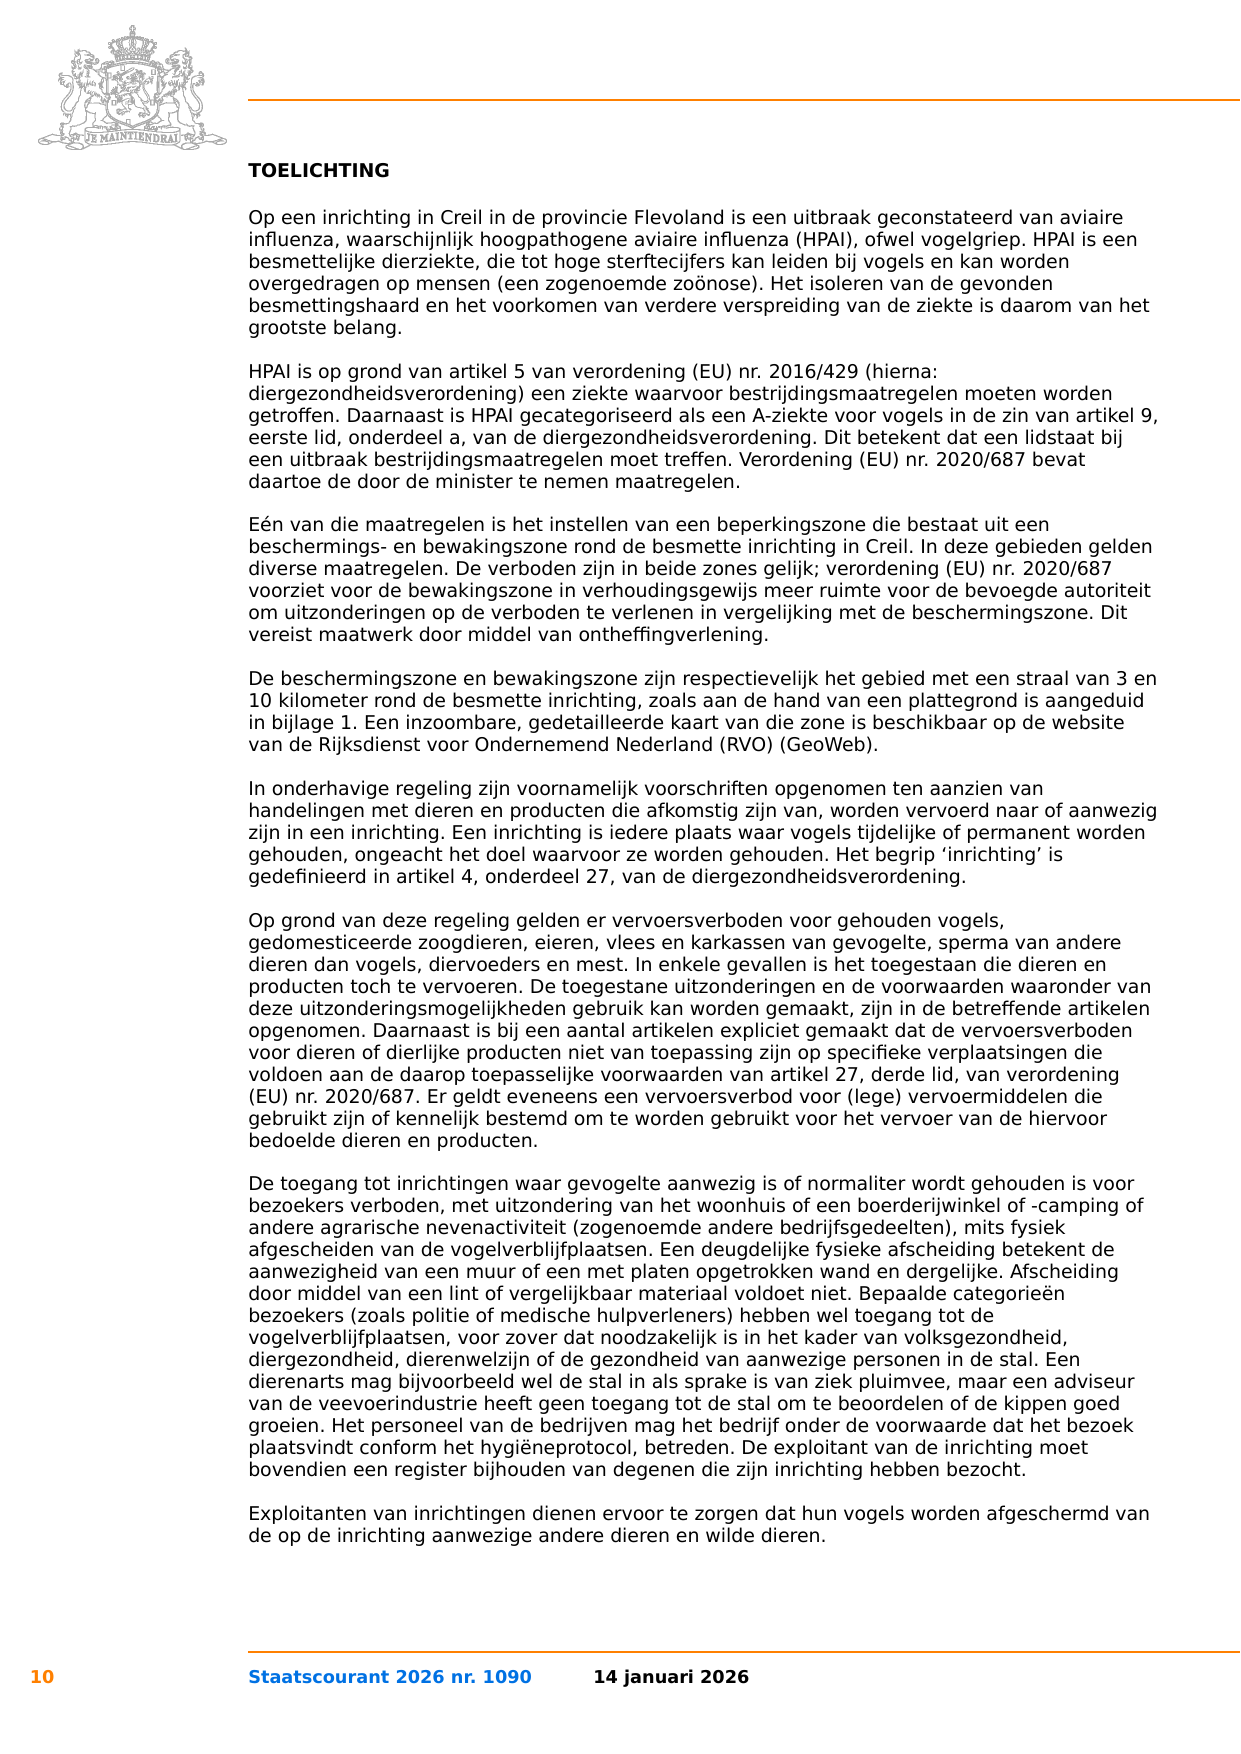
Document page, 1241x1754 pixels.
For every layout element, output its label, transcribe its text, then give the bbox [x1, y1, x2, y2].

text De beschermingszone en bewakingszone zijn respectievelijk het gebied met een straal van 3 en 10 kilometer rond de besmette inrichting, zoals aan de hand van een plattegrond is aangeduid in bijlage 1. Een inzoombare, gedetailleerde kaart van die zone is beschikbaar op de website van de Rijksdienst voor Ondernemend Nederland (RVO) (GeoWeb). [248, 668, 1163, 756]
text Eén van die maatregelen is het instellen van een beperkingszone die bestaat uit een beschermings- en bewakingszone rond de besmette inrichting in Creil. In deze gebieden gelden diverse maatregelen. De verboden zijn in beide zones gelijk; verordening (EU) nr. 2020/687 voorziet voor de bewakingszone in verhoudingsgewijs meer ruimte voor de bevoegde autoriteit om uitzonderingen op de verboden te verlenen in vergelijking met de beschermingszone. Dit vereist maatwerk door middel van ontheffingverlening. [248, 514, 1163, 646]
text HPAI is op grond van artikel 5 van verordening (EU) nr. 2016/429 (hierna: diergezondheidsverordening) een ziekte waarvoor bestrijdingsmaatregelen moeten worden getroffen. Daarnaast is HPAI gecategoriseerd als een A-ziekte voor vogels in de zin van artikel 9, eerste lid, onderdeel a, van de diergezondheidsverordening. Dit betekent dat een lidstaat bij een uitbraak bestrijdingsmaatregelen moet treffen. Verordening (EU) nr. 2020/687 bevat daartoe de door de minister te nemen maatregelen. [248, 361, 1163, 492]
subtitle TOELICHTING [248, 160, 1163, 182]
picture [38, 25, 227, 150]
text Op grond van deze regeling gelden er vervoersverboden voor gehouden vogels, gedomesticeerde zoogdieren, eieren, vlees en karkassen van gevogelte, sperma van andere dieren dan vogels, diervoeders en mest. In enkele gevallen is het toegestaan die dieren en producten toch te vervoeren. De toegestane uitzonderingen en de voorwaarden waaronder van deze uitzonderingsmogelijkheden gebruik kan worden gemaakt, zijn in de betreffende artikelen opgenomen. Daarnaast is bij een aantal artikelen expliciet gemaakt dat de vervoersverboden voor dieren of dierlijke producten niet van toepassing zijn op specifieke verplaatsingen die voldoen aan de daarop toepasselijke voorwaarden van artikel 27, derde lid, van verordening (EU) nr. 2020/687. Er geldt eveneens een vervoersverbod voor (lege) vervoermiddelen die gebruikt zijn of kennelijk bestemd om te worden gebruikt voor het vervoer van de hiervoor bedoelde dieren en producten. [248, 910, 1163, 1151]
text De toegang tot inrichtingen waar gevogelte aanwezig is of normaliter wordt gehouden is voor bezoekers verboden, met uitzondering van het woonhuis of een boerderijwinkel of -camping of andere agrarische nevenactiviteit (zogenoemde andere bedrijfsgedeelten), mits fysiek afgescheiden van de vogelverblijfplaatsen. Een deugdelijke fysieke afscheiding betekent de aanwezigheid van een muur of een met platen opgetrokken wand en dergelijke. Afscheiding door middel van een lint of vergelijkbaar materiaal voldoet niet. Bepaalde categorieën bezoekers (zoals politie of medische hulpverleners) hebben wel toegang tot de vogelverblijfplaatsen, voor zover dat noodzakelijk is in het kader van volksgezondheid, diergezondheid, dierenwelzijn of de gezondheid van aanwezige personen in de stal. Een dierenarts mag bijvoorbeeld wel de stal in als sprake is van ziek pluimvee, maar een adviseur van de veevoerindustrie heeft geen toegang tot de stal om te beoordelen of de kippen goed groeien. Het personeel van de bedrijven mag het bedrijf onder de voorwaarde dat het bezoek plaatsvindt conform het hygiëneprotocol, betreden. De exploitant van de inrichting moet bovendien een register bijhouden van degenen die zijn inrichting hebben bezocht. [248, 1173, 1163, 1481]
text Op een inrichting in Creil in de provincie Flevoland is een uitbraak geconstateerd van aviaire influenza, waarschijnlijk hoogpathogene aviaire influenza (HPAI), ofwel vogelgriep. HPAI is een besmettelijke dierziekte, die tot hoge sterftecijfers kan leiden bij vogels en kan worden overgedragen op mensen (een zogenoemde zoönose). Het isoleren van de gevonden besmettingshaard en het voorkomen van verdere verspreiding van de ziekte is daarom van het grootste belang. [248, 207, 1163, 339]
text In onderhavige regeling zijn voornamelijk voorschriften opgenomen ten aanzien van handelingen met dieren en producten die afkomstig zijn van, worden vervoerd naar of aanwezig zijn in een inrichting. Een inrichting is iedere plaats waar vogels tijdelijke of permanent worden gehouden, ongeacht het doel waarvoor ze worden gehouden. Het begrip ‘inrichting’ is gedefinieerd in artikel 4, onderdeel 27, van de diergezondheidsverordening. [248, 778, 1163, 888]
text Exploitanten van inrichtingen dienen ervoor te zorgen dat hun vogels worden afgeschermd van de op de inrichting aanwezige andere dieren en wilde dieren. [248, 1503, 1163, 1547]
